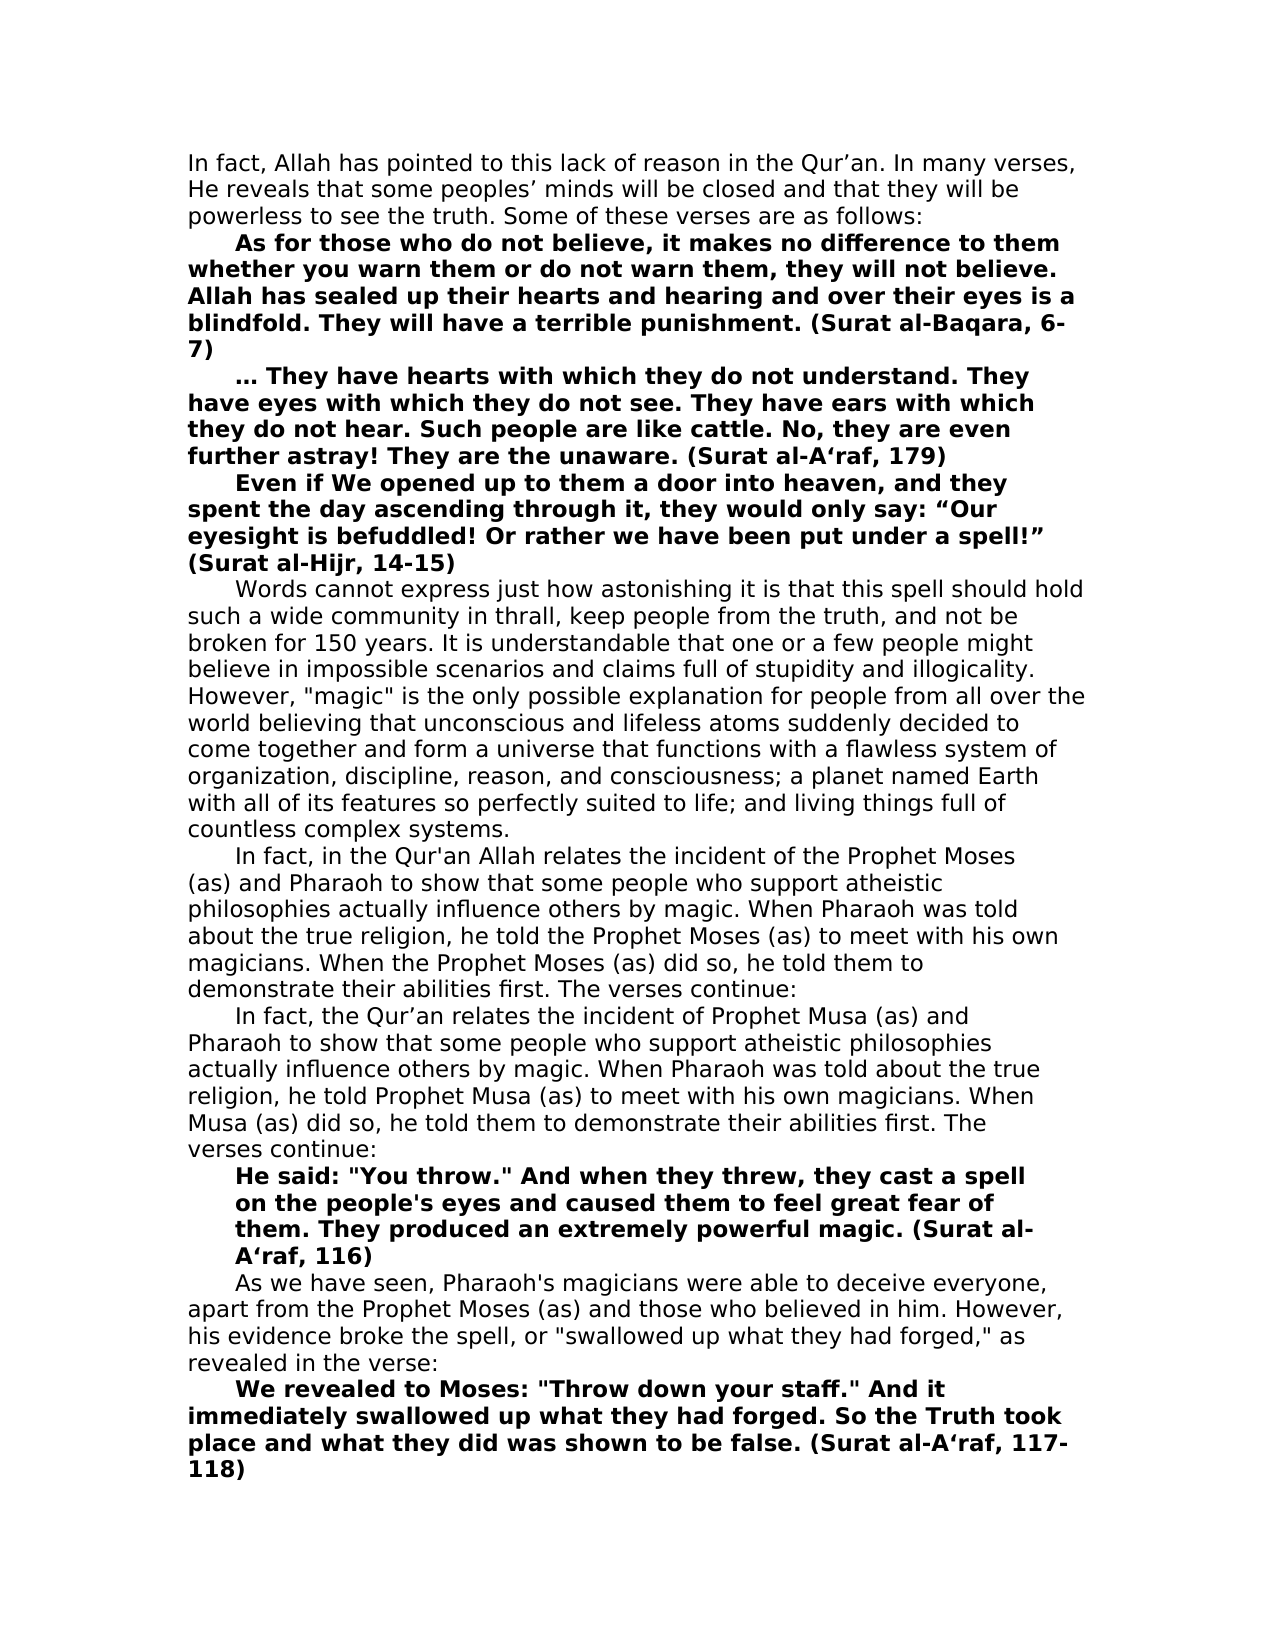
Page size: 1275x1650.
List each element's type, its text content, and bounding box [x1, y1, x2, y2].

text He said: "You throw." And when they threw, they cast a spell on the people's eyes and caused them to feel great fear of them. They produced an extremely powerful magic. (Surat al-A‘raf, 116) [235, 1163, 1064, 1270]
text Even if We opened up to them a door into heaven, and they spent the day ascending through it, they would only say: “Our eyesight is befuddled! Or rather we have been put under a spell!” (Surat al-Hijr, 14-15) [187, 470, 1087, 577]
text In fact, Allah has pointed to this lack of reason in the Qur’an. In many verses, He reveals that some peoples’ minds will be closed and that they will be powerless to see the truth. Some of these verses are as follows: [187, 150, 1087, 230]
text In fact, the Qur’an relates the incident of Prophet Musa (as) and Pharaoh to show that some people who support atheistic philosophies actually influence others by magic. When Pharaoh was told about the true religion, he told Prophet Musa (as) to meet with his own magicians. When Musa (as) did so, he told them to demonstrate their abilities first. The verses continue: [187, 1003, 1064, 1163]
text We revealed to Moses: "Throw down your staff." And it immediately swallowed up what they had forged. So the Truth took place and what they did was shown to be false. (Surat al-A‘raf, 117-118) [187, 1377, 1087, 1483]
text … They have hearts with which they do not understand. They have eyes with which they do not see. They have ears with which they do not hear. Such people are like cattle. No, they are even further astray! They are the unaware. (Surat al-A‘raf, 179) [187, 363, 1087, 470]
text In fact, in the Qur'an Allah relates the incident of the Prophet Moses (as) and Pharaoh to show that some people who support atheistic philosophies actually influence others by magic. When Pharaoh was told about the true religion, he told the Prophet Moses (as) to meet with his own magicians. When the Prophet Moses (as) did so, he told them to demonstrate their abilities first. The verses continue: [187, 843, 1064, 1003]
text As for those who do not believe, it makes no difference to them whether you warn them or do not warn them, they will not believe. Allah has sealed up their hearts and hearing and over their eyes is a blindfold. They will have a terrible punishment. (Surat al-Baqara, 6-7) [187, 230, 1087, 363]
text As we have seen, Pharaoh's magicians were able to deceive everyone, apart from the Prophet Moses (as) and those who believed in him. However, his evidence broke the spell, or "swallowed up what they had forged," as revealed in the verse: [187, 1270, 1087, 1377]
text Words cannot express just how astonishing it is that this spell should hold such a wide community in thrall, keep people from the truth, and not be broken for 150 years. It is understandable that one or a few people might believe in impossible scenarios and claims full of stupidity and illogicality. However, "magic" is the only possible explanation for people from all over the world believing that unconscious and lifeless atoms suddenly decided to come together and form a universe that functions with a flawless system of organization, discipline, reason, and consciousness; a planet named Earth with all of its features so perfectly suited to life; and living things full of countless complex systems. [187, 577, 1087, 843]
